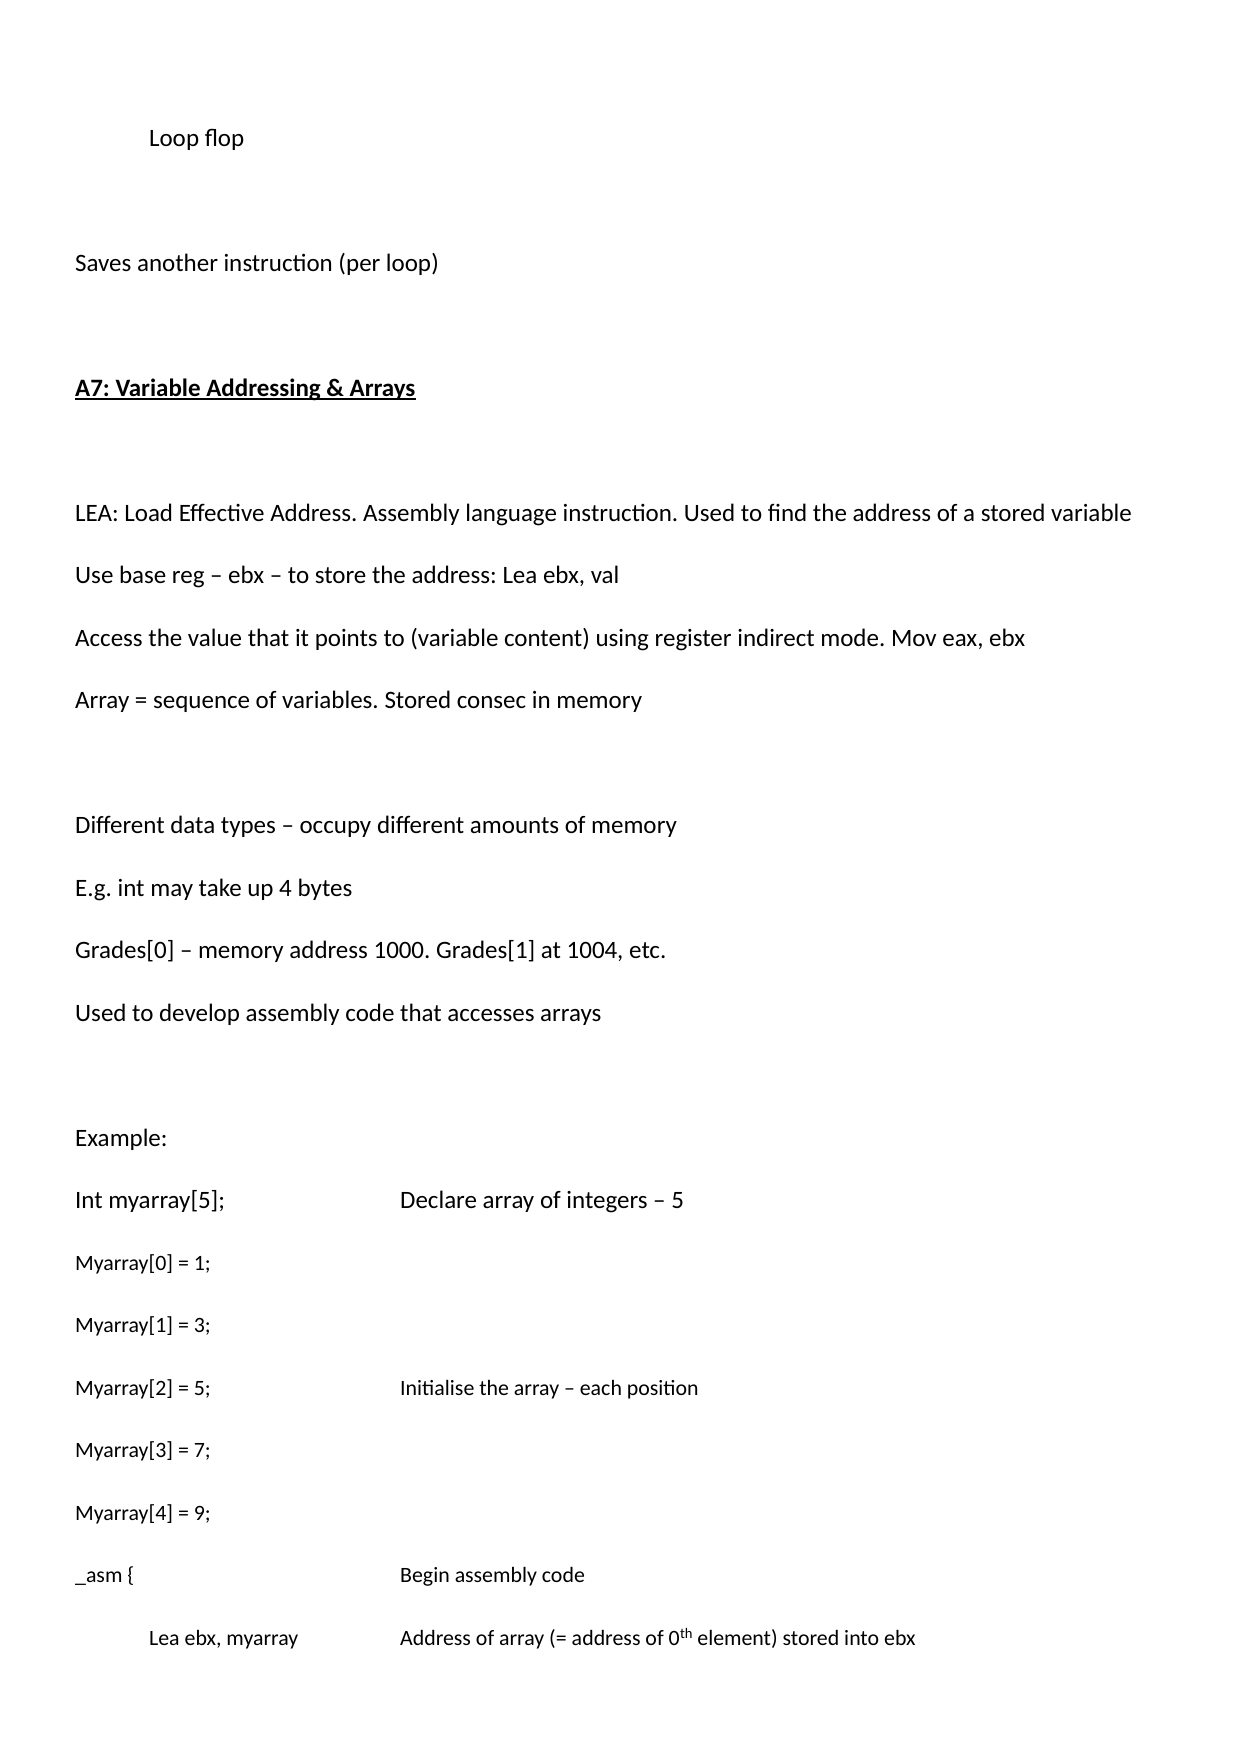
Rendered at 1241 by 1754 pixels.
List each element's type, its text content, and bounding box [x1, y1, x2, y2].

text Access the value that it points to (variable content) using register indirect mode. Mov eax, ebx [75, 596, 1166, 658]
text Grades[0] – memory address 1000. Grades[1] at 1004, etc. [75, 908, 1166, 971]
text Used to develop assembly code that accesses arrays [75, 971, 1166, 1033]
text LEA: Load Effective Address. Assembly language instruction. Used to find the address of a stored variable [75, 471, 1166, 533]
text Int myarray[5]; Declare array of integers – 5 [75, 1158, 1166, 1221]
text _asm { Begin assembly code [75, 1533, 1166, 1596]
text Myarray[1] = 3; [75, 1283, 1166, 1346]
text E.g. int may take up 4 bytes [75, 846, 1166, 908]
text A7: Variable Addressing & Arrays [75, 346, 1166, 408]
text Myarray[3] = 7; [75, 1408, 1166, 1471]
text Array = sequence of variables. Stored consec in memory [75, 658, 1166, 721]
text Myarray[2] = 5; Initialise the array – each position [75, 1346, 1166, 1408]
text Use base reg – ebx – to store the address: Lea ebx, val [75, 533, 1166, 596]
text Lea ebx, myarray Address of array (= address of 0th element) stored into ebx [75, 1596, 1166, 1658]
text Loop flop [75, 96, 1166, 158]
text Different data types – occupy different amounts of memory [75, 783, 1166, 846]
text Saves another instruction (per loop) [75, 221, 1166, 283]
text Myarray[4] = 9; [75, 1471, 1166, 1533]
text Example: [75, 1096, 1166, 1158]
text Myarray[0] = 1; [75, 1221, 1166, 1283]
